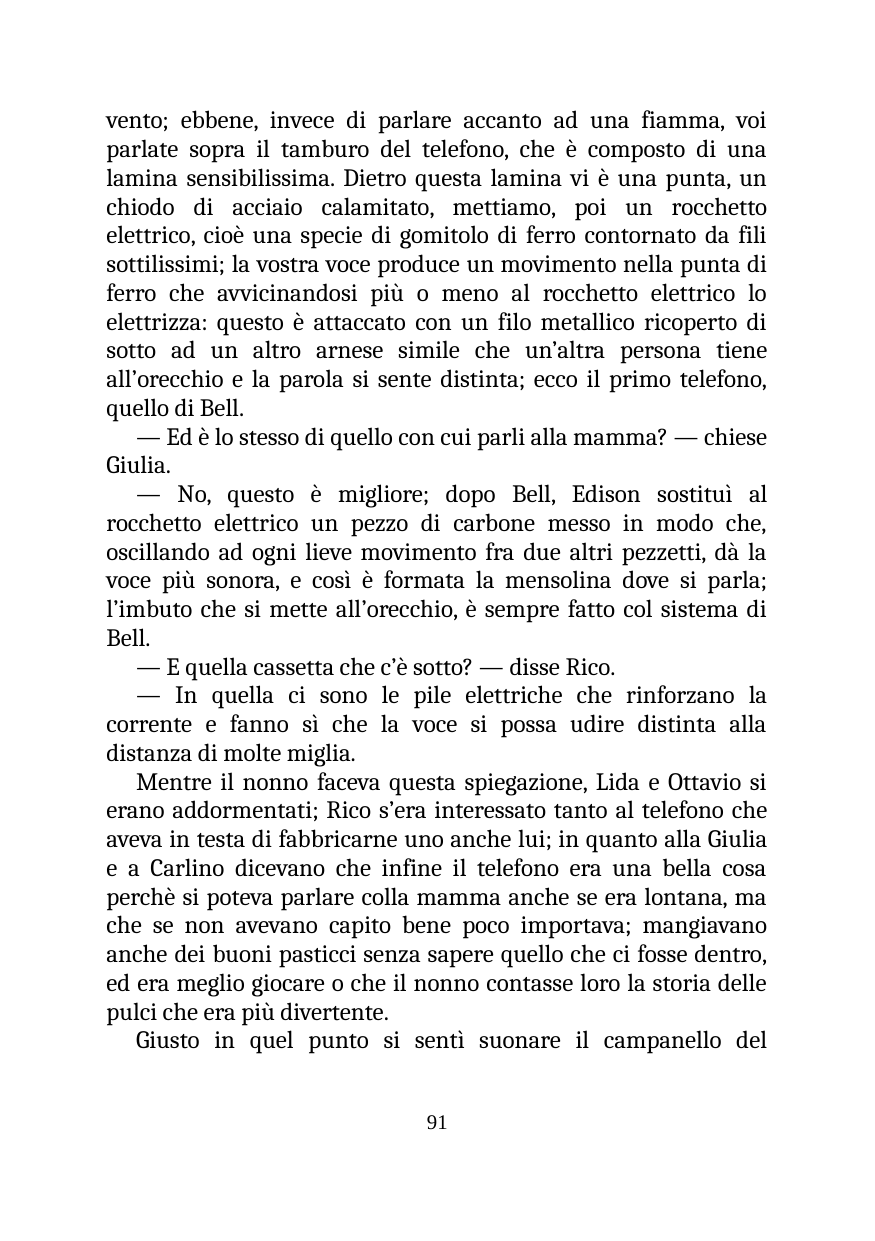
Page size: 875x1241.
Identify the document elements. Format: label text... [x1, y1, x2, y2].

text Mentre il nonno faceva questa spiegazione, Lida e Ottavio si erano addormentati; Rico s’era interessato tanto al telefono che aveva in testa di fabbricarne uno anche lui; in quanto alla Giulia e a Carlino dicevano che infine il telefono era una bella cosa perchè si poteva parlare colla mamma anche se era lontana, ma che se non avevano capito bene poco importava; mangiavano anche dei buoni pasticci senza sapere quello che ci fosse dentro, ed era meglio giocare o che il nonno contasse loro la storia delle pulci che era più divertente. [106, 767, 768, 1026]
text — No, questo è migliore; dopo Bell, Edison sostituì al rocchetto elettrico un pezzo di carbone messo in modo che, oscillando ad ogni lieve movimento fra due altri pezzetti, dà la voce più sonora, e così è formata la mensolina dove si parla; l’imbuto che si mette all’orecchio, è sempre fatto col sistema di Bell. [106, 480, 768, 652]
text vento; ebbene, invece di parlare accanto ad una fiamma, voi parlate sopra il tamburo del telefono, che è composto di una lamina sensibilissima. Dietro questa lamina vi è una punta, un chiodo di acciaio calamitato, mettiamo, poi un rocchetto elettrico, cioè una specie di gomitolo di ferro contornato da fili sottilissimi; la vostra voce produce un movimento nella punta di ferro che avvicinandosi più o meno al rocchetto elettrico lo elettrizza: questo è attaccato con un filo metallico ricoperto di sotto ad un altro arnese simile che un’altra persona tiene all’orecchio e la parola si sente distinta; ecco il primo telefono, quello di Bell. [106, 106, 768, 422]
text — E quella cassetta che c’è sotto? — disse Rico. [106, 652, 768, 681]
text — Ed è lo stesso di quello con cui parli alla mamma? — chiese Giulia. [106, 422, 768, 480]
text Giusto in quel punto si sentì suonare il campanello del [106, 1026, 768, 1055]
text — In quella ci sono le pile elettriche che rinforzano la corrente e fanno sì che la voce si possa udire distinta alla distanza di molte miglia. [106, 681, 768, 767]
